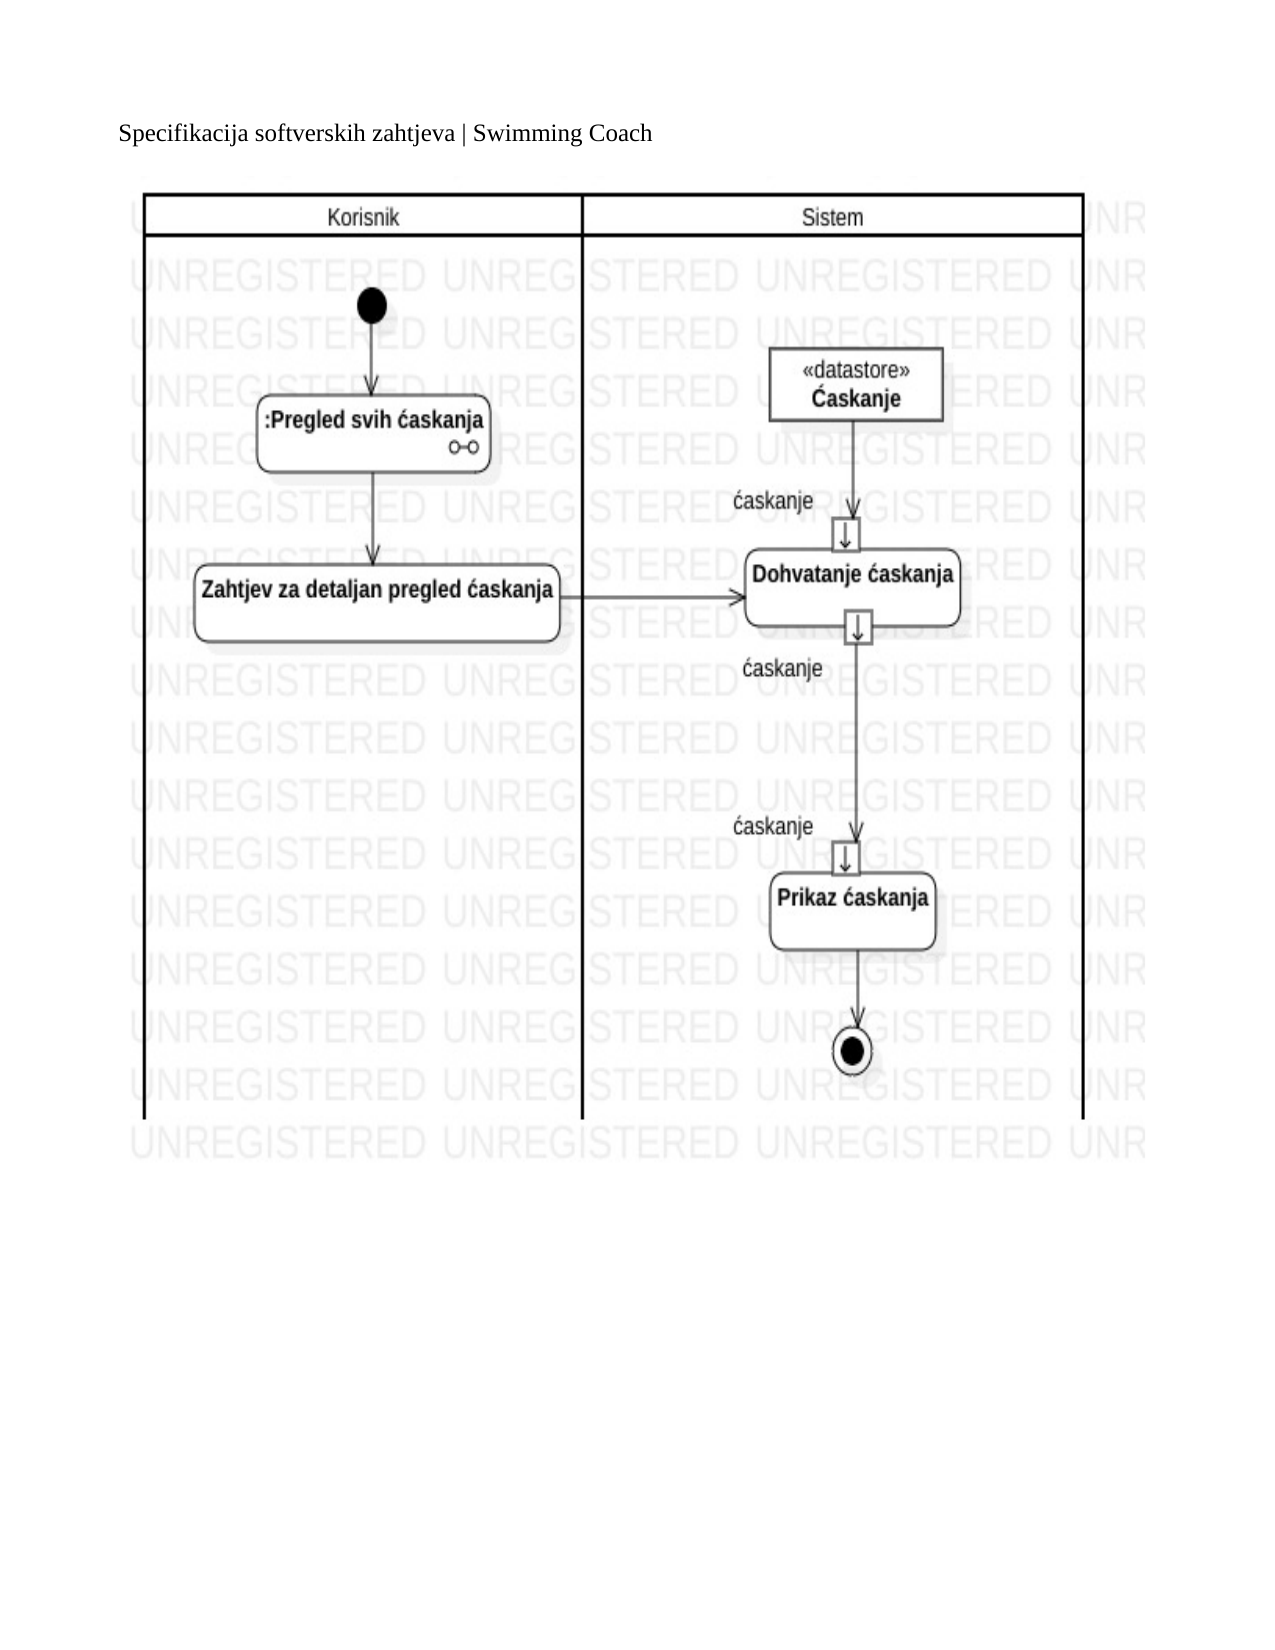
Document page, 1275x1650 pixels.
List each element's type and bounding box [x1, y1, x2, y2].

picture [129, 176, 1146, 1197]
